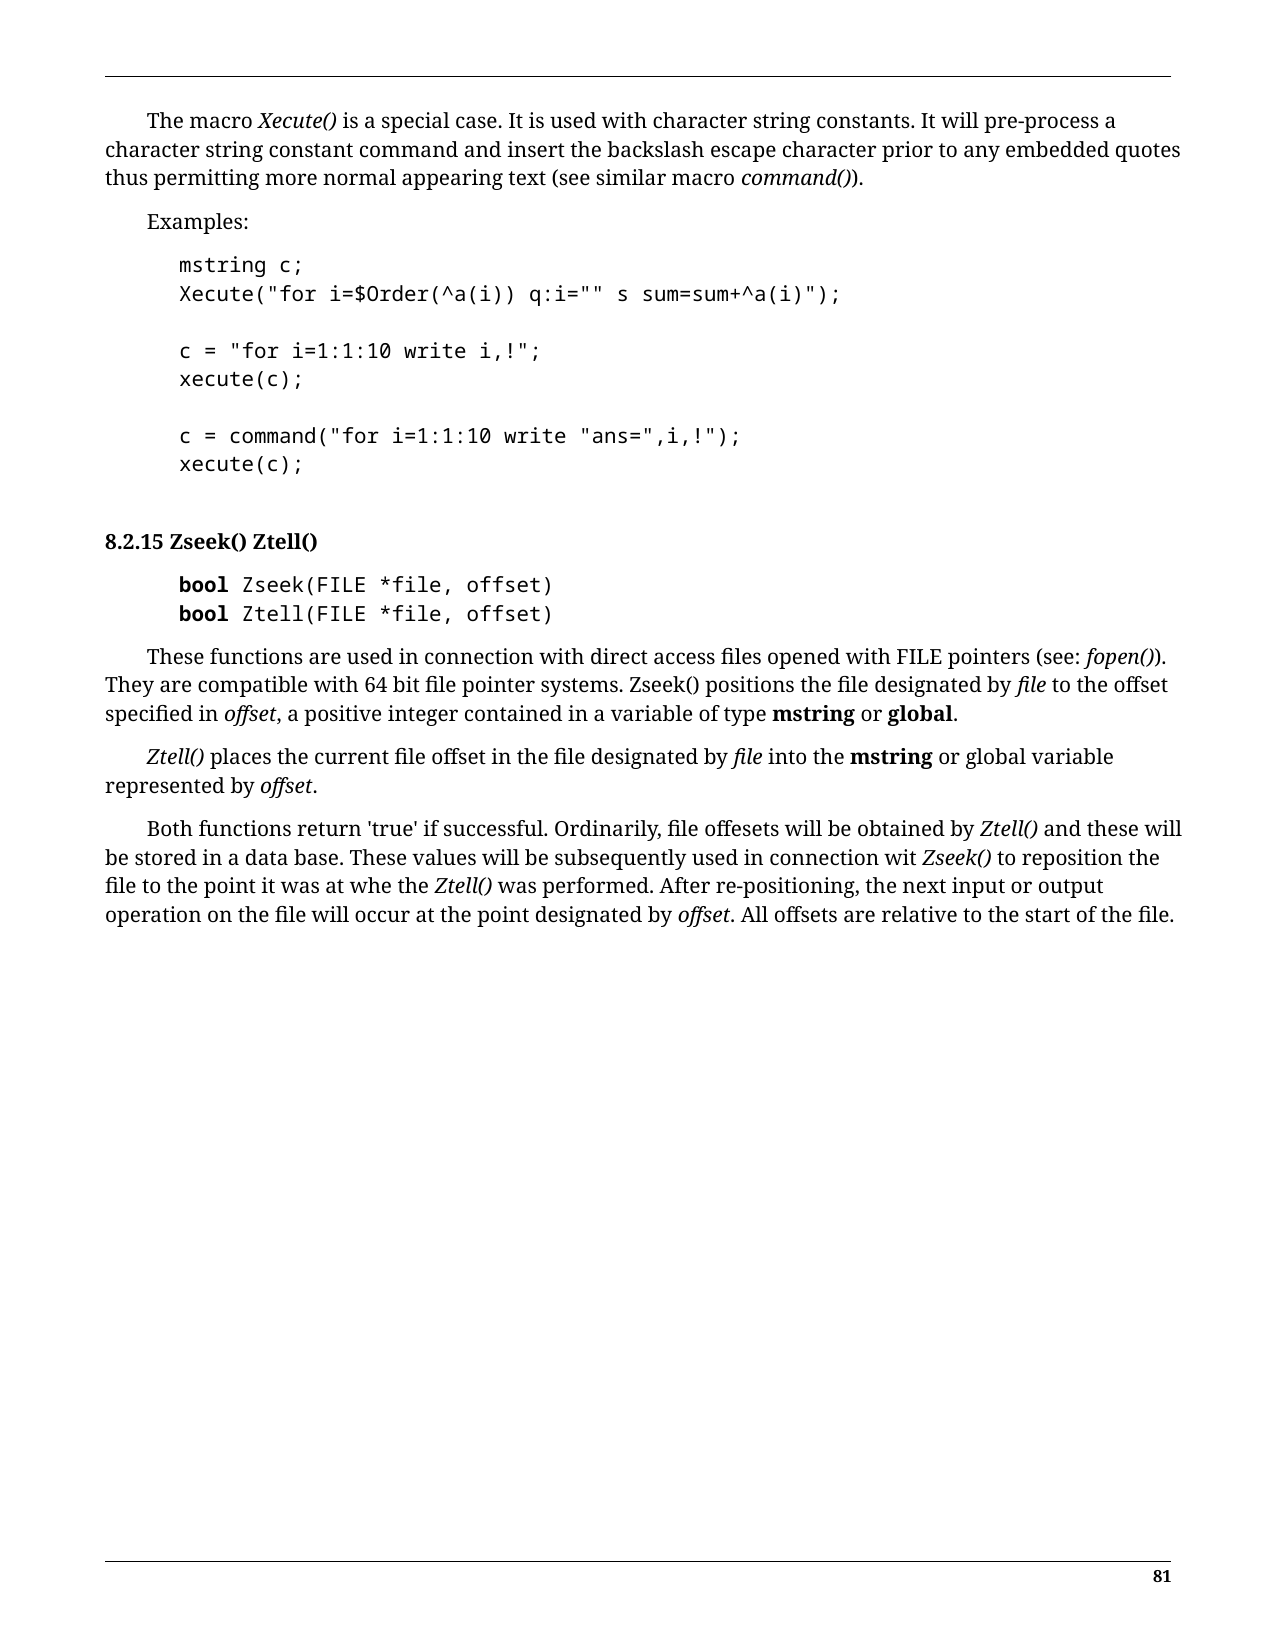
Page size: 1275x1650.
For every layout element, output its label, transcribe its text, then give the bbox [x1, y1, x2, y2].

text These functions are used in connection with direct access files opened with FILE pointers (see: fopen()). They are compatible with 64 bit file pointer systems. Zseek() positions the file designated by file to the offset specified in offset, a positive integer contained in a variable of type mstring or global. [105, 642, 1186, 727]
text Xecute("for i=$Order(^a(i)) q:i="" s sum=sum+^a(i)"); [179, 279, 1186, 307]
text xecute(c); [179, 449, 1186, 478]
text xecute(c); [179, 364, 1186, 393]
text Examples: [105, 207, 1186, 235]
text mstring c; [179, 250, 1186, 279]
text Ztell() places the current file offset in the file designated by file into the mstring or global variable represented by offset. [105, 742, 1186, 799]
text c = command("for i=1:1:10 write "ans=",i,!"); [179, 421, 1186, 449]
subtitle Zseek() Ztell() [105, 527, 1186, 555]
text bool Zseek(FILE *file, offset) bool Ztell(FILE *file, offset) [105, 570, 1186, 627]
text The macro Xecute() is a special case. It is used with character string constants. It will pre-process a character string constant command and insert the backslash escape character prior to any embedded quotes thus permitting more normal appearing text (see similar macro command()). [105, 107, 1186, 192]
text Both functions return 'true' if successful. Ordinarily, file offesets will be obtained by Ztell() and these will be stored in a data base. These values will be subsequently used in connection wit Zseek() to reposition the file to the point it was at whe the Ztell() was performed. After re-positioning, the next input or output operation on the file will occur at the point designated by offset. All offsets are relative to the start of the file. [105, 814, 1186, 928]
text c = "for i=1:1:10 write i,!"; [179, 336, 1186, 364]
